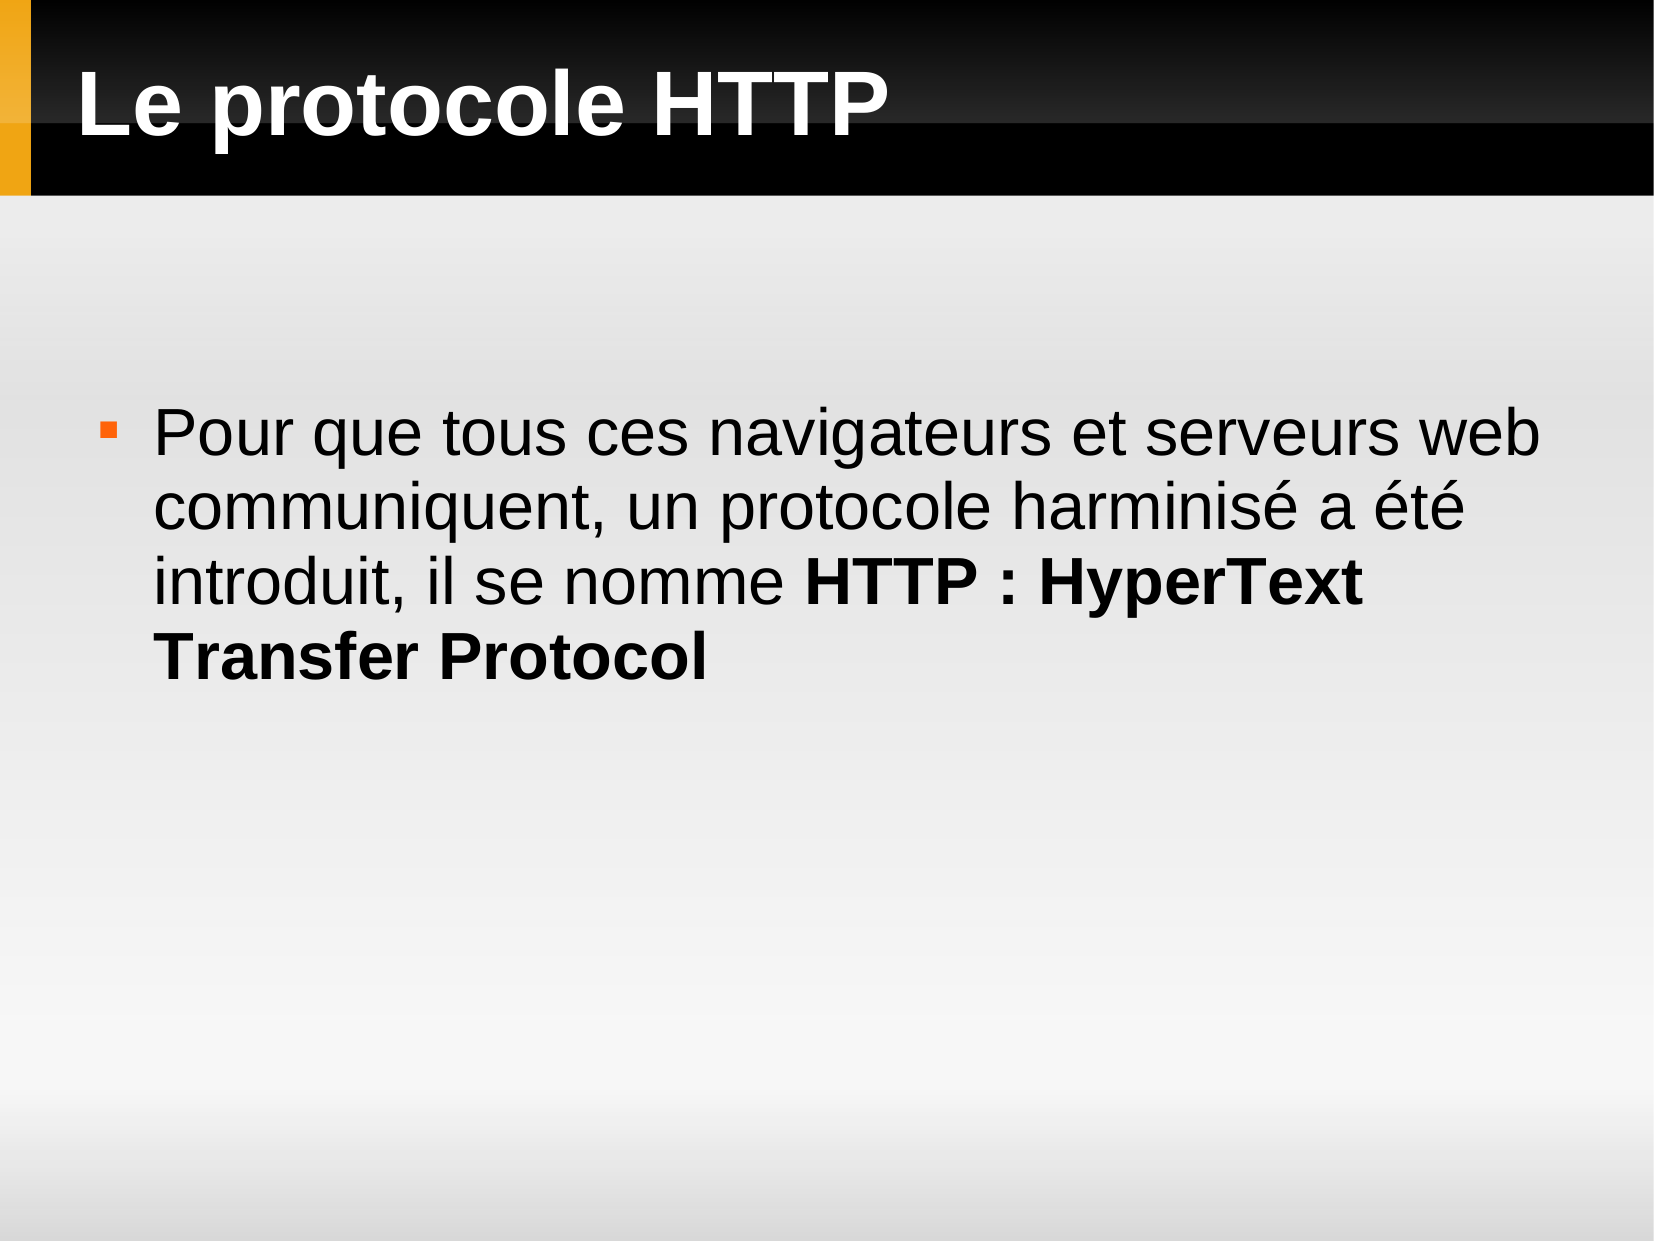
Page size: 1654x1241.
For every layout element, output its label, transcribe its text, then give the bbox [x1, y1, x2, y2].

picture [0, 0, 1654, 1241]
title Le protocole HTTP [76, 0, 1565, 208]
list Pour que tous ces navigateurs et serveurs web communiquent, un protocole harminisé a été introduit, il se nomme HTTP : HyperText Transfer Protocol [82, 290, 1571, 1109]
